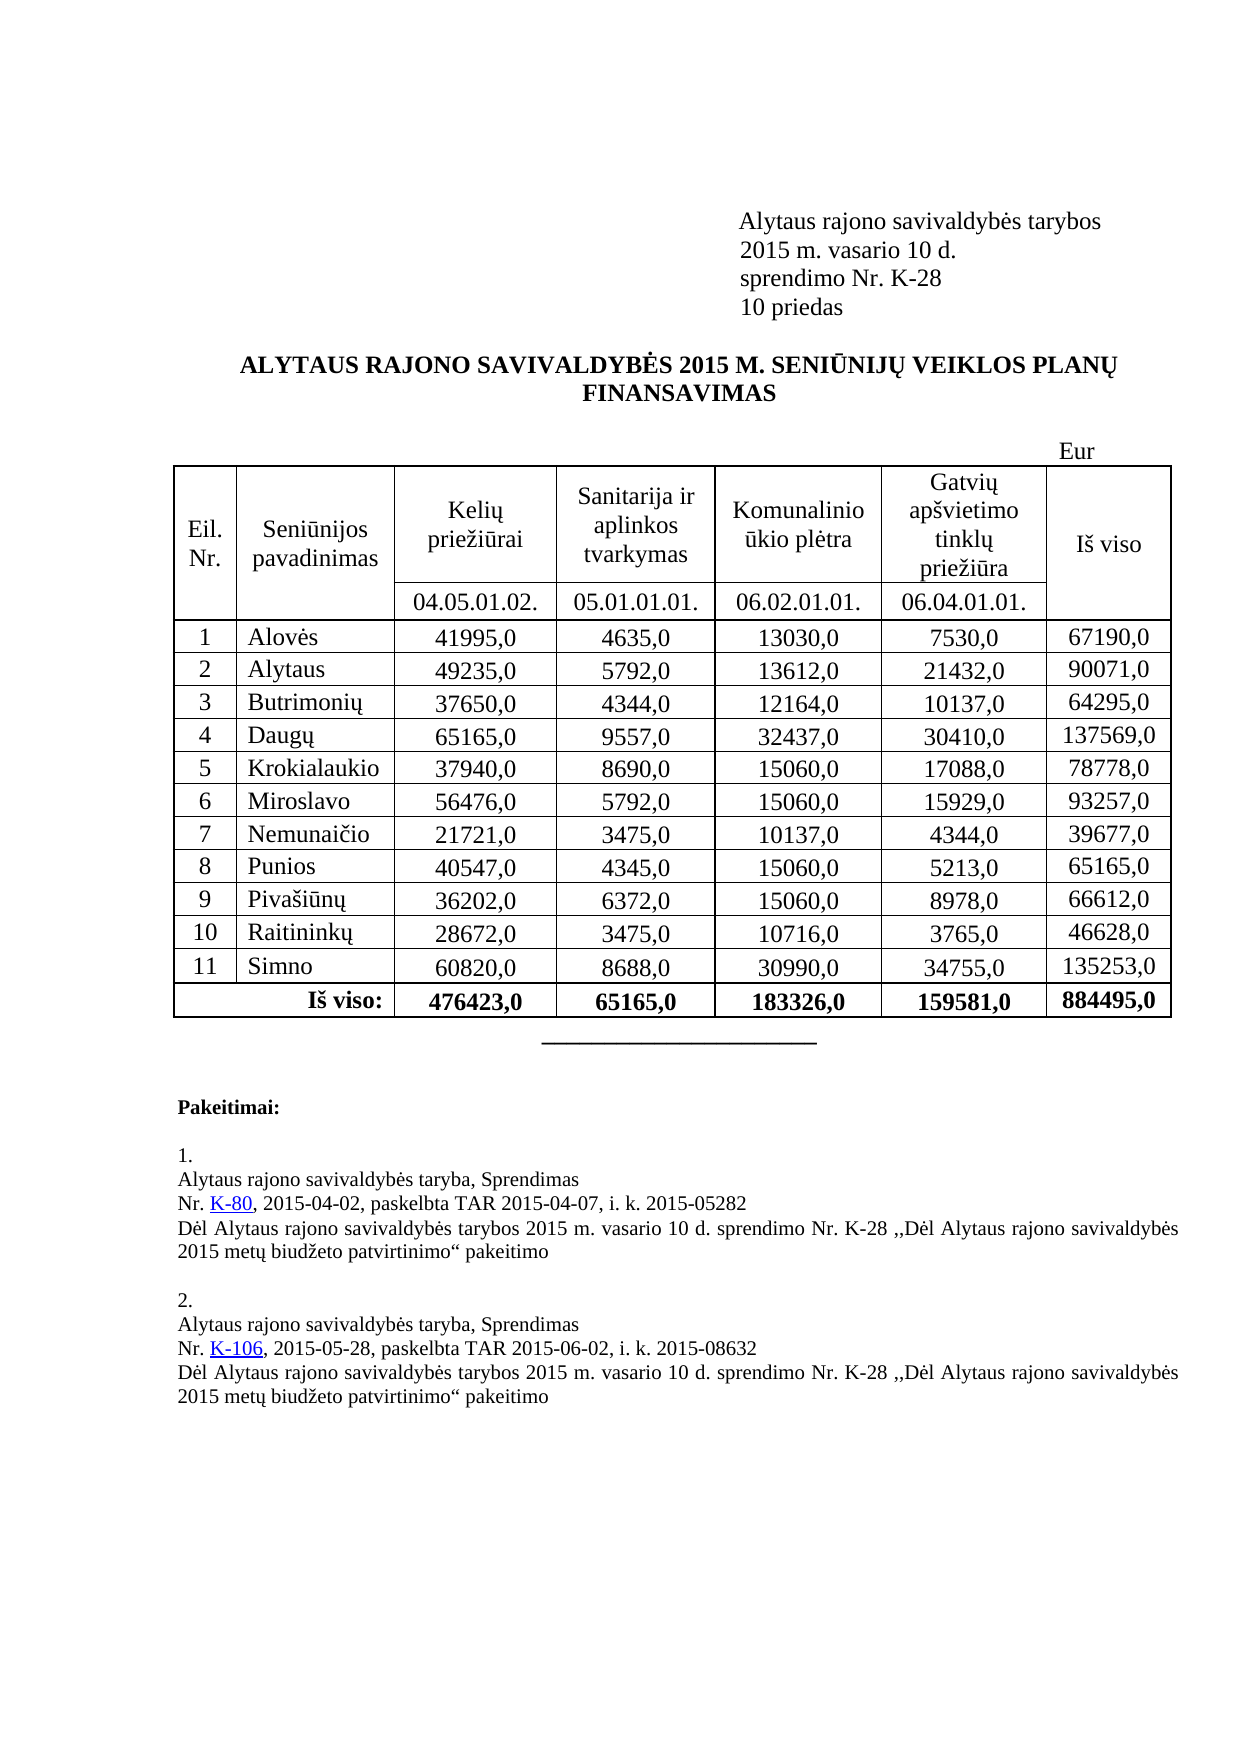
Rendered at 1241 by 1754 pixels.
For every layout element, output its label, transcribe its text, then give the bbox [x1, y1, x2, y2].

table_cell 5213,0 [882, 850, 1046, 882]
table_cell Punios [237, 850, 394, 882]
table_cell 60820,0 [395, 949, 556, 982]
table_header Iš viso [1047, 467, 1170, 619]
table_cell 46628,0 [1047, 916, 1170, 947]
text Alytaus rajono savivaldybės taryba, Sprendimas [177, 1167, 1181, 1191]
text Dėl Alytaus rajono savivaldybės tarybos 2015 m. vasario 10 d. sprendimo Nr. K-28 ,,Dėl Alytaus rajono savivaldybės 2015 metų biudžeto patvirtinimo“ pakeitimo [177, 1215, 1181, 1263]
table_cell 183326,0 [716, 984, 881, 1016]
table_cell 137569,0 [1047, 719, 1170, 751]
table_cell 7 [175, 817, 236, 849]
table_cell 3765,0 [882, 916, 1046, 947]
text Eur [177, 436, 1181, 465]
table_cell 93257,0 [1047, 784, 1170, 816]
table_cell 3475,0 [557, 817, 714, 849]
table_cell 64295,0 [1047, 686, 1170, 718]
table_cell 8688,0 [557, 949, 714, 982]
table_cell 2 [175, 653, 236, 685]
table_cell 37940,0 [395, 752, 556, 783]
text 10 priedas [177, 292, 1181, 321]
table_cell 17088,0 [882, 752, 1046, 783]
text ______________________ [177, 1018, 1181, 1047]
table_cell 30410,0 [882, 719, 1046, 751]
table_cell 3 [175, 686, 236, 718]
table_cell 06.04.01.01. [882, 583, 1046, 619]
table_cell Butrimonių [237, 686, 394, 718]
table_cell Pivašiūnų [237, 883, 394, 914]
table_cell Alytaus [237, 653, 394, 685]
table_cell 66612,0 [1047, 883, 1170, 914]
table_cell 13030,0 [716, 621, 881, 652]
table_cell 21721,0 [395, 817, 556, 849]
table_cell 4344,0 [882, 817, 1046, 849]
table_cell 476423,0 [395, 984, 556, 1016]
table_cell Miroslavo [237, 784, 394, 816]
table_cell 10137,0 [882, 686, 1046, 718]
table_cell 32437,0 [716, 719, 881, 751]
table_cell 41995,0 [395, 621, 556, 652]
table_cell 15060,0 [716, 752, 881, 783]
table_header Kelių priežiūrai [395, 467, 556, 582]
table_cell 12164,0 [716, 686, 881, 718]
table_cell 884495,0 [1047, 984, 1170, 1016]
table_cell 56476,0 [395, 784, 556, 816]
table_cell 67190,0 [1047, 621, 1170, 652]
text Dėl Alytaus rajono savivaldybės tarybos 2015 m. vasario 10 d. sprendimo Nr. K-28 ,,Dėl Alytaus rajono savivaldybės 2015 metų biudžeto patvirtinimo“ pakeitimo [177, 1360, 1181, 1408]
table_cell 1 [175, 621, 236, 652]
table_cell 4635,0 [557, 621, 714, 652]
table_cell 04.05.01.02. [395, 583, 556, 619]
table_cell Daugų [237, 719, 394, 751]
table_cell 10 [175, 916, 236, 947]
table_cell 15060,0 [716, 784, 881, 816]
text Alytaus rajono savivaldybės tarybos [582, 206, 1181, 235]
table_cell 6372,0 [557, 883, 714, 914]
table_header Sanitarija ir aplinkos tvarkymas [557, 467, 714, 582]
table_cell 65165,0 [557, 984, 714, 1016]
table_cell 06.02.01.01. [716, 583, 881, 619]
table_cell 28672,0 [395, 916, 556, 947]
table_header Komunalinio ūkio plėtra [716, 467, 881, 582]
text 1. [177, 1143, 1181, 1167]
table_cell 36202,0 [395, 883, 556, 914]
text sprendimo Nr. K-28 [177, 263, 1181, 292]
table_cell 6 [175, 784, 236, 816]
table_cell 4345,0 [557, 850, 714, 882]
table_cell 4344,0 [557, 686, 714, 718]
table_cell 5792,0 [557, 653, 714, 685]
table_cell 135253,0 [1047, 949, 1170, 982]
table_cell 21432,0 [882, 653, 1046, 685]
text 2015 m. vasario 10 d. [177, 235, 1181, 263]
text Alytaus rajono savivaldybės taryba, Sprendimas [177, 1312, 1181, 1336]
table_cell 8690,0 [557, 752, 714, 783]
table_cell 13612,0 [716, 653, 881, 685]
table_cell Alovės [237, 621, 394, 652]
table_cell 7530,0 [882, 621, 1046, 652]
table_cell Raitininkų [237, 916, 394, 947]
table_cell 34755,0 [882, 949, 1046, 982]
table_cell 5 [175, 752, 236, 783]
table_cell 05.01.01.01. [557, 583, 714, 619]
table_header Seniūnijos pavadinimas [237, 467, 394, 619]
table_cell 9 [175, 883, 236, 914]
table_cell 10716,0 [716, 916, 881, 947]
table_cell Simno [237, 949, 394, 982]
table_cell 78778,0 [1047, 752, 1170, 783]
table_cell 15060,0 [716, 850, 881, 882]
table_header Eil. Nr. [175, 467, 236, 619]
text 2. [177, 1288, 1181, 1312]
table_cell 65165,0 [1047, 850, 1170, 882]
text ALYTAUS RAJONO SAVIVALDYBĖS 2015 M. SENIŪNIJŲ VEIKLOS PLANŲ FINANSAVIMAS [177, 350, 1181, 407]
table_cell 8978,0 [882, 883, 1046, 914]
table_cell 159581,0 [882, 984, 1046, 1016]
table_cell 49235,0 [395, 653, 556, 685]
table_cell 39677,0 [1047, 817, 1170, 849]
table_cell 11 [175, 949, 236, 982]
table_cell 15929,0 [882, 784, 1046, 816]
table_cell 4 [175, 719, 236, 751]
table_cell 8 [175, 850, 236, 882]
text Nr. K-106, 2015-05-28, paskelbta TAR 2015-06-02, i. k. 2015-08632 [177, 1336, 1181, 1360]
table_cell 15060,0 [716, 883, 881, 914]
text Pakeitimai: [177, 1095, 1181, 1119]
table_cell 10137,0 [716, 817, 881, 849]
table_cell 3475,0 [557, 916, 714, 947]
table_cell Iš viso: [175, 984, 394, 1016]
table_cell 65165,0 [395, 719, 556, 751]
table_cell Nemunaičio [237, 817, 394, 849]
table_cell 90071,0 [1047, 653, 1170, 685]
table_cell 9557,0 [557, 719, 714, 751]
table_cell 37650,0 [395, 686, 556, 718]
table_cell 40547,0 [395, 850, 556, 882]
table_cell 5792,0 [557, 784, 714, 816]
text Nr. K-80, 2015-04-02, paskelbta TAR 2015-04-07, i. k. 2015-05282 [177, 1191, 1181, 1215]
table_cell 30990,0 [716, 949, 881, 982]
table_header Gatvių apšvietimo tinklų priežiūra [882, 467, 1046, 582]
table_cell Krokialaukio [237, 752, 394, 783]
